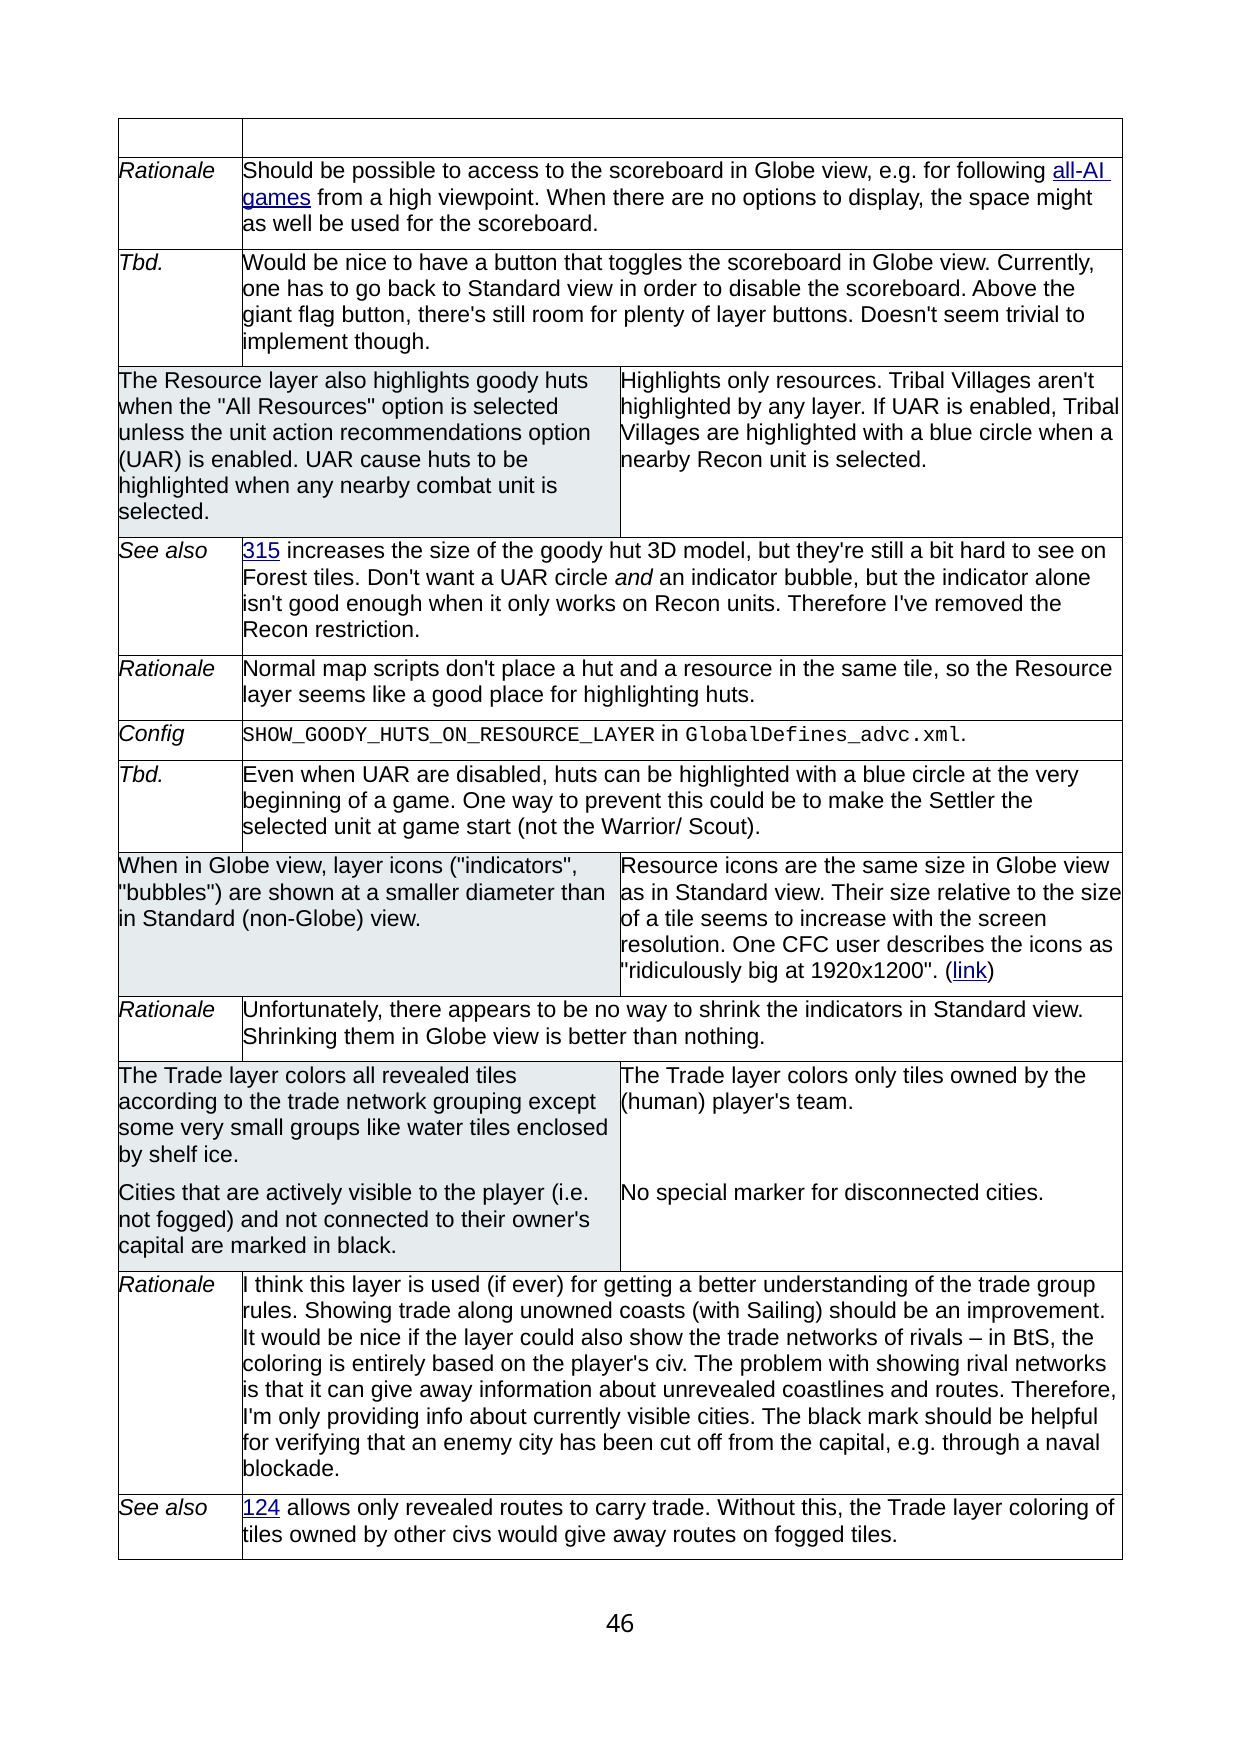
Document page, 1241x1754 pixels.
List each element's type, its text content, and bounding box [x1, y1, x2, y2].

table_cell The Resource layer also highlights goody huts when the "All Resources" option is selected unless the unit action recommendations option (UAR) is enabled. UAR cause huts to be highlighted when any nearby combat unit is selected. [119, 367, 620, 537]
table_cell Rationale [119, 158, 242, 248]
table_cell [119, 119, 242, 157]
table_cell Rationale [119, 1272, 242, 1494]
table_cell Highlights only resources. Tribal Villages aren't highlighted by any layer. If UAR is enabled, Tribal Villages are highlighted with a blue circle when a nearby Recon unit is selected. [621, 367, 1122, 537]
table_cell Even when UAR are disabled, huts can be highlighted with a blue circle at the very beginning of a game. One way to prevent this could be to make the Settler the selected unit at game start (not the Warrior/ Scout). [243, 761, 1122, 852]
table_cell Normal map scripts don't place a hut and a resource in the same tile, so the Resource layer seems like a good place for highlighting huts. [243, 656, 1122, 720]
table_cell The Trade layer colors only tiles owned by the (human) player's team. No special marker for disconnected cities. [621, 1062, 1122, 1271]
table_cell See also [119, 538, 242, 655]
table_cell Tbd. [119, 250, 242, 366]
table_cell Tbd. [119, 761, 242, 852]
table_cell I think this layer is used (if ever) for getting a better understanding of the trade group rules. Showing trade along unowned coasts (with Sailing) should be an improvement. It would be nice if the layer could also show the trade networks of rivals – in BtS, the coloring is entirely based on the player's civ. The problem with showing rival networks is that it can give away information about unrevealed coastlines and routes. Therefore, I'm only providing info about currently visible cities. The black mark should be helpful for verifying that an enemy city has been cut off from the capital, e.g. through a naval blockade. [243, 1272, 1122, 1494]
table_cell See also [119, 1495, 242, 1559]
table_cell The Trade layer colors all revealed tiles according to the trade network grouping except some very small groups like water tiles enclosed by shelf ice. Cities that are actively visible to the player (i.e. not fogged) and not connected to their owner's capital are marked in black. [119, 1062, 620, 1271]
table_cell Rationale [119, 656, 242, 720]
table_cell When in Globe view, layer icons ("indicators", "bubbles") are shown at a smaller diameter than in Standard (non-Globe) view. [119, 853, 620, 996]
table_cell 315 increases the size of the goody hut 3D model, but they're still a bit hard to see on Forest tiles. Don't want a UAR circle and an indicator bubble, but the indicator alone isn't good enough when it only works on Recon units. Therefore I've removed the Recon restriction. [243, 538, 1122, 655]
table_cell Config [119, 721, 242, 760]
table_cell Resource icons are the same size in Globe view as in Standard view. Their size relative to the size of a tile seems to increase with the screen resolution. One CFC user describes the icons as "ridiculously big at 1920x1200". (link) [621, 853, 1122, 996]
table_cell [243, 119, 1122, 157]
table_cell SHOW_GOODY_HUTS_ON_RESOURCE_LAYER in GlobalDefines_advc.xml. [243, 721, 1122, 760]
table_cell Rationale [119, 997, 242, 1061]
table_cell Should be possible to access to the scoreboard in Globe view, e.g. for following all-AI games from a high viewpoint. When there are no options to display, the space might as well be used for the scoreboard. [243, 158, 1122, 248]
table_cell Would be nice to have a button that toggles the scoreboard in Globe view. Currently, one has to go back to Standard view in order to disable the scoreboard. Above the giant flag button, there's still room for plenty of layer buttons. Doesn't seem trivial to implement though. [243, 250, 1122, 366]
table_cell Unfortunately, there appears to be no way to shrink the indicators in Standard view. Shrinking them in Globe view is better than nothing. [243, 997, 1122, 1061]
table_cell 124 allows only revealed routes to carry trade. Without this, the Trade layer coloring of tiles owned by other civs would give away routes on fogged tiles. [243, 1495, 1122, 1559]
